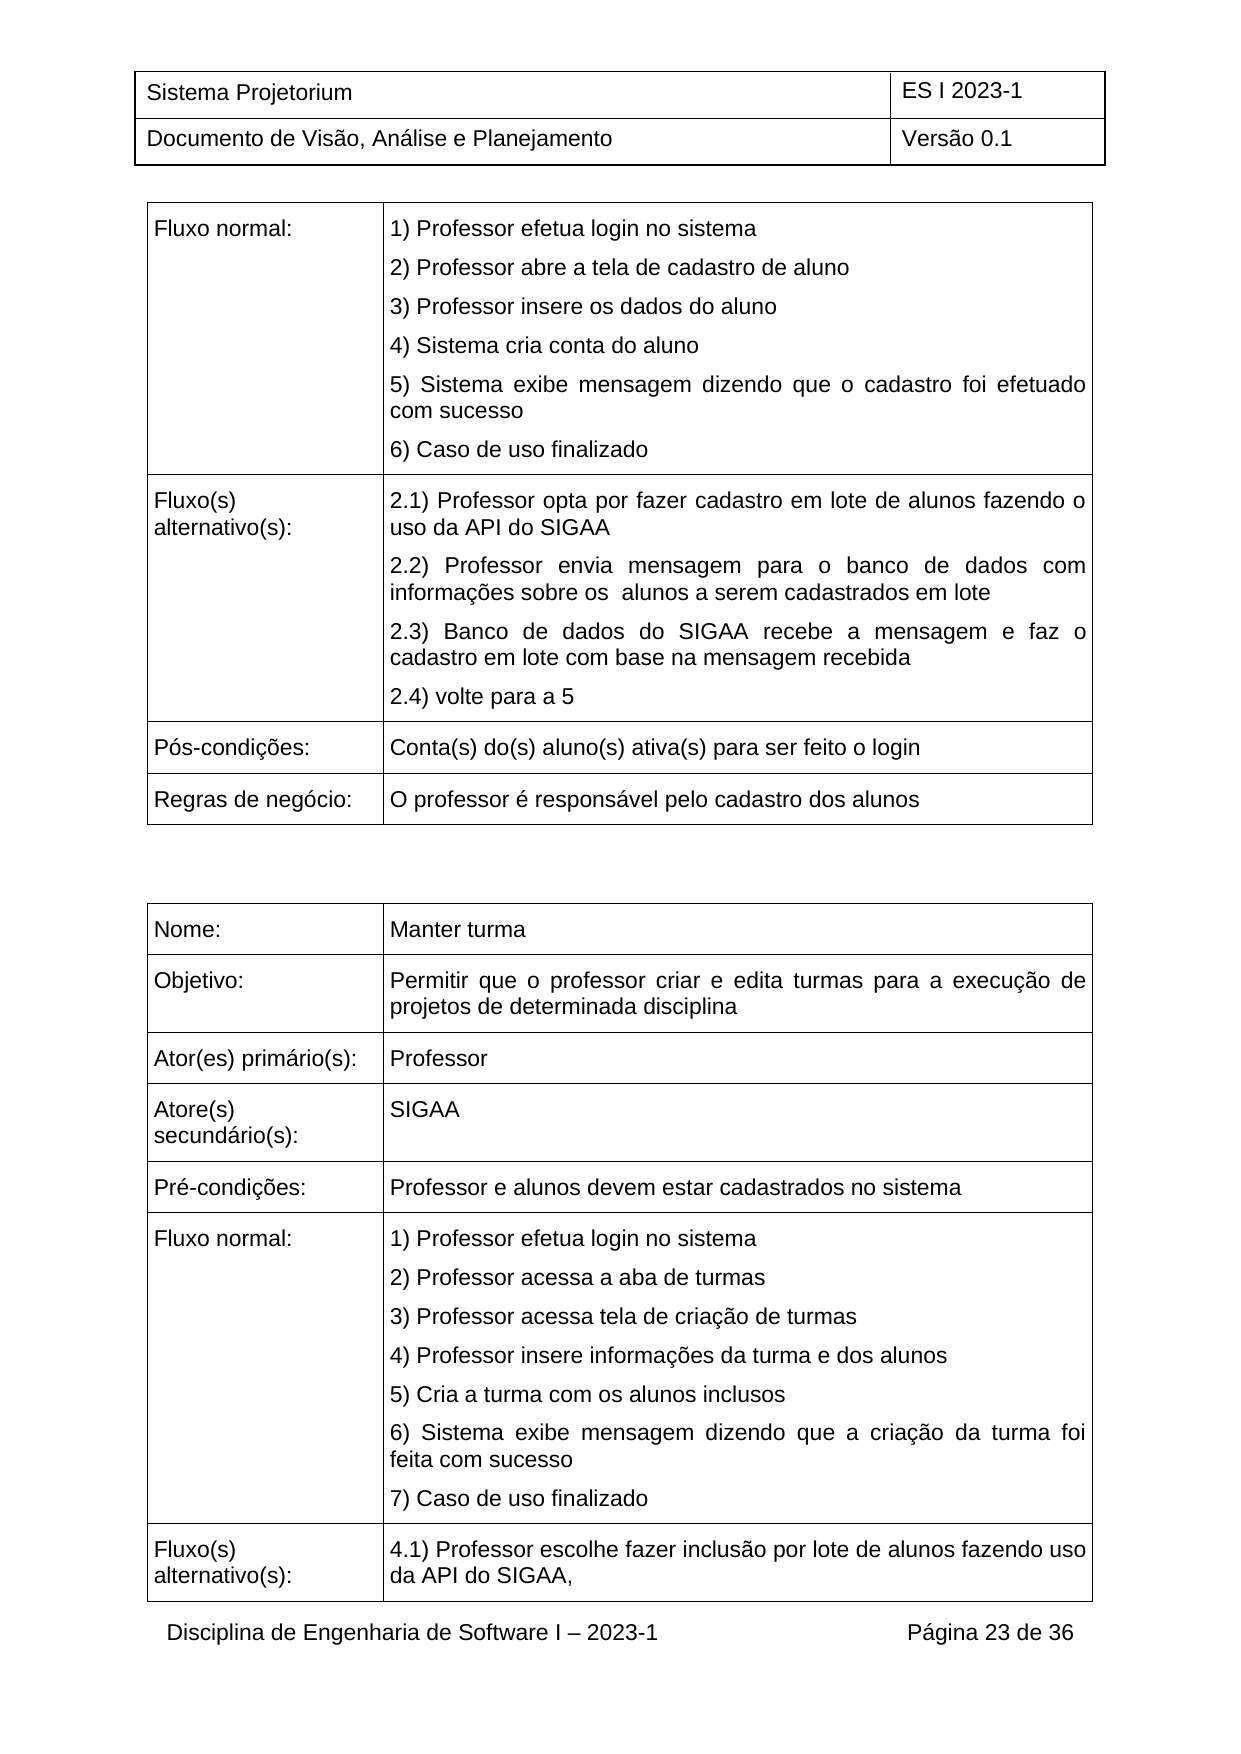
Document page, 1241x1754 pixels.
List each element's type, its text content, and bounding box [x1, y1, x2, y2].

table_cell Conta(s) do(s) aluno(s) ativa(s) para ser feito o login [384, 722, 1092, 772]
table_cell Regras de negócio: [148, 774, 383, 824]
table_cell Professor [384, 1033, 1092, 1083]
table_cell SIGAA [384, 1084, 1092, 1161]
table_cell Fluxo(s) alternativo(s): [148, 475, 383, 721]
table_cell Pós-condições: [148, 722, 383, 772]
table_cell O professor é responsável pelo cadastro dos alunos [384, 774, 1092, 824]
table_cell Atore(s) secundário(s): [148, 1084, 383, 1161]
table_cell Fluxo(s) alternativo(s): [148, 1524, 383, 1601]
table_cell 4.1) Professor escolhe fazer inclusão por lote de alunos fazendo uso da API do SIGAA, [384, 1524, 1092, 1601]
table_cell Permitir que o professor criar e edita turmas para a execução de projetos de determinada disciplina [384, 955, 1092, 1032]
table_cell Professor e alunos devem estar cadastrados no sistema [384, 1162, 1092, 1212]
table_cell Ator(es) primário(s): [148, 1033, 383, 1083]
table_cell 2.1) Professor opta por fazer cadastro em lote de alunos fazendo o uso da API do SIGAA 2.2) Professor envia mensagem para o banco de dados com informações sobre os alunos a serem cadastrados em lote 2.3) Banco de dados do SIGAA recebe a mensagem e faz o cadastro em lote com base na mensagem recebida 2.4) volte para a 5 [384, 475, 1092, 721]
table_cell Fluxo normal: [148, 203, 383, 474]
table_cell 1) Professor efetua login no sistema 2) Professor acessa a aba de turmas 3) Professor acessa tela de criação de turmas 4) Professor insere informações da turma e dos alunos 5) Cria a turma com os alunos inclusos 6) Sistema exibe mensagem dizendo que a criação da turma foi feita com sucesso 7) Caso de uso finalizado [384, 1213, 1092, 1523]
table_cell Pré-condições: [148, 1162, 383, 1212]
table_cell Objetivo: [148, 955, 383, 1032]
table_header Nome: [148, 904, 383, 954]
table_cell Fluxo normal: [148, 1213, 383, 1523]
table_header Manter turma [384, 904, 1092, 954]
table_cell 1) Professor efetua login no sistema 2) Professor abre a tela de cadastro de aluno 3) Professor insere os dados do aluno 4) Sistema cria conta do aluno 5) Sistema exibe mensagem dizendo que o cadastro foi efetuado com sucesso 6) Caso de uso finalizado [384, 203, 1092, 474]
